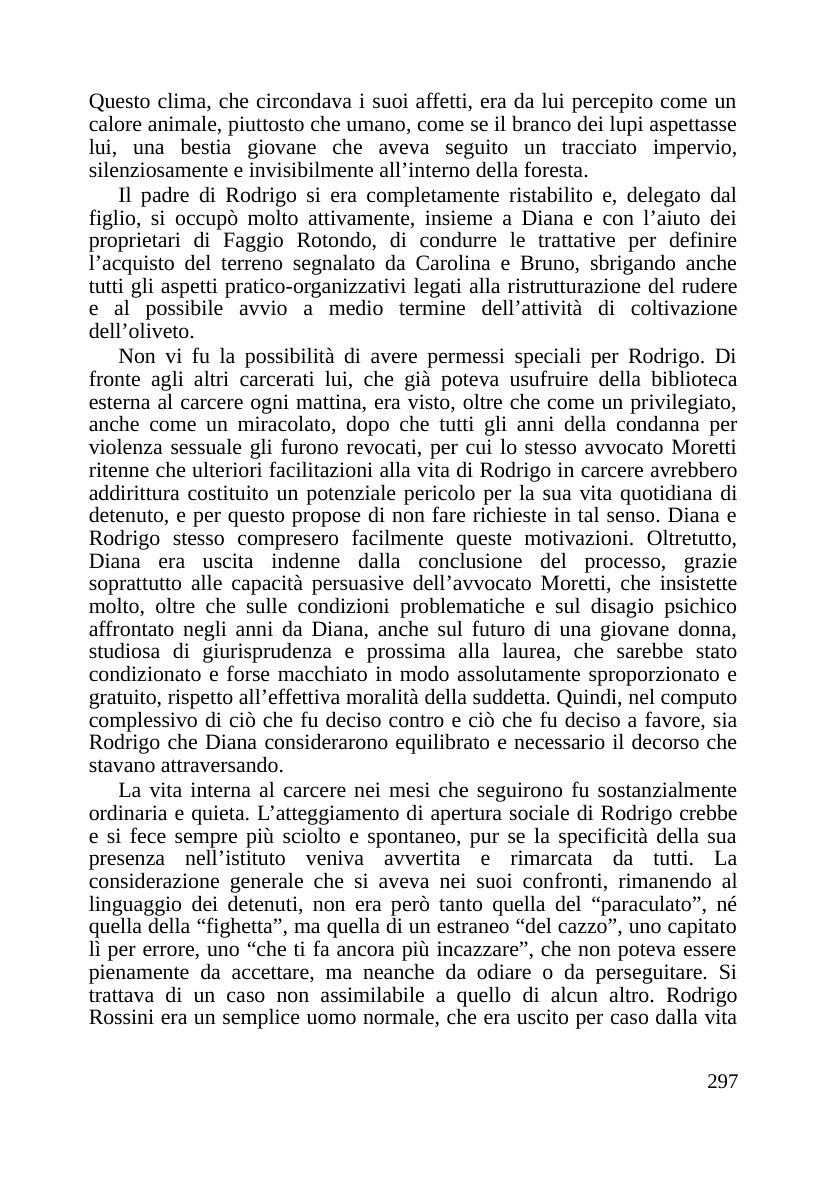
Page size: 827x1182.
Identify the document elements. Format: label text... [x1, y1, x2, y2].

text Questo clima, che circondava i suoi affetti, era da lui percepito come un calore animale, piuttosto che umano, come se il branco dei lupi aspettasse lui, una bestia giovane che aveva seguito un tracciato impervio, silenziosamente e invisibilmente all’interno della foresta. [88, 88, 738, 182]
text Il padre di Rodrigo si era completamente ristabilito e, delegato dal figlio, si occupò molto attivamente, insieme a Diana e con l’aiuto dei proprietari di Faggio Rotondo, di condurre le trattative per definire l’acquisto del terreno segnalato da Carolina e Bruno, sbrigando anche tutti gli aspetti pratico-organizzativi legati alla ristrutturazione del rudere e al possibile avvio a medio termine dell’attività di coltivazione dell’oliveto. [88, 182, 738, 343]
text Non vi fu la possibilità di avere permessi speciali per Rodrigo. Di fronte agli altri carcerati lui, che già poteva usufruire della biblioteca esterna al carcere ogni mattina, era visto, oltre che come un privilegiato, anche come un miracolato, dopo che tutti gli anni della condanna per violenza sessuale gli furono revocati, per cui lo stesso avvocato Moretti ritenne che ulteriori facilitazioni alla vita di Rodrigo in carcere avrebbero addirittura costituito un potenziale pericolo per la sua vita quotidiana di detenuto, e per questo propose di non fare richieste in tal senso. Diana e Rodrigo stesso compresero facilmente queste motivazioni. Oltretutto, Diana era uscita indenne dalla conclusione del processo, grazie soprattutto alle capacità persuasive dell’avvocato Moretti, che insistette molto, oltre che sulle condizioni problematiche e sul disagio psichico affrontato negli anni da Diana, anche sul futuro di una giovane donna, studiosa di giurisprudenza e prossima alla laurea, che sarebbe stato condizionato e forse macchiato in modo assolutamente sproporzionato e gratuito, rispetto all’effettiva moralità della suddetta. Quindi, nel computo complessivo di ciò che fu deciso contro e ciò che fu deciso a favore, sia Rodrigo che Diana considerarono equilibrato e necessario il decorso che stavano attraversando. [88, 343, 738, 777]
text La vita interna al carcere nei mesi che seguirono fu sostanzialmente ordinaria e quieta. L’atteggiamento di apertura sociale di Rodrigo crebbe e si fece sempre più sciolto e spontaneo, pur se la specificità della sua presenza nell’istituto veniva avvertita e rimarcata da tutti. La considerazione generale che si aveva nei suoi confronti, rimanendo al linguaggio dei detenuti, non era però tanto quella del “paraculato”, né quella della “fighetta”, ma quella di un estraneo “del cazzo”, uno capitato lì per errore, uno “che ti fa ancora più incazzare”, che non poteva essere pienamente da accettare, ma neanche da odiare o da perseguitare. Si trattava di un caso non assimilabile a quello di alcun altro. Rodrigo Rossini era un semplice uomo normale, che era uscito per caso dalla vita [88, 777, 738, 1029]
